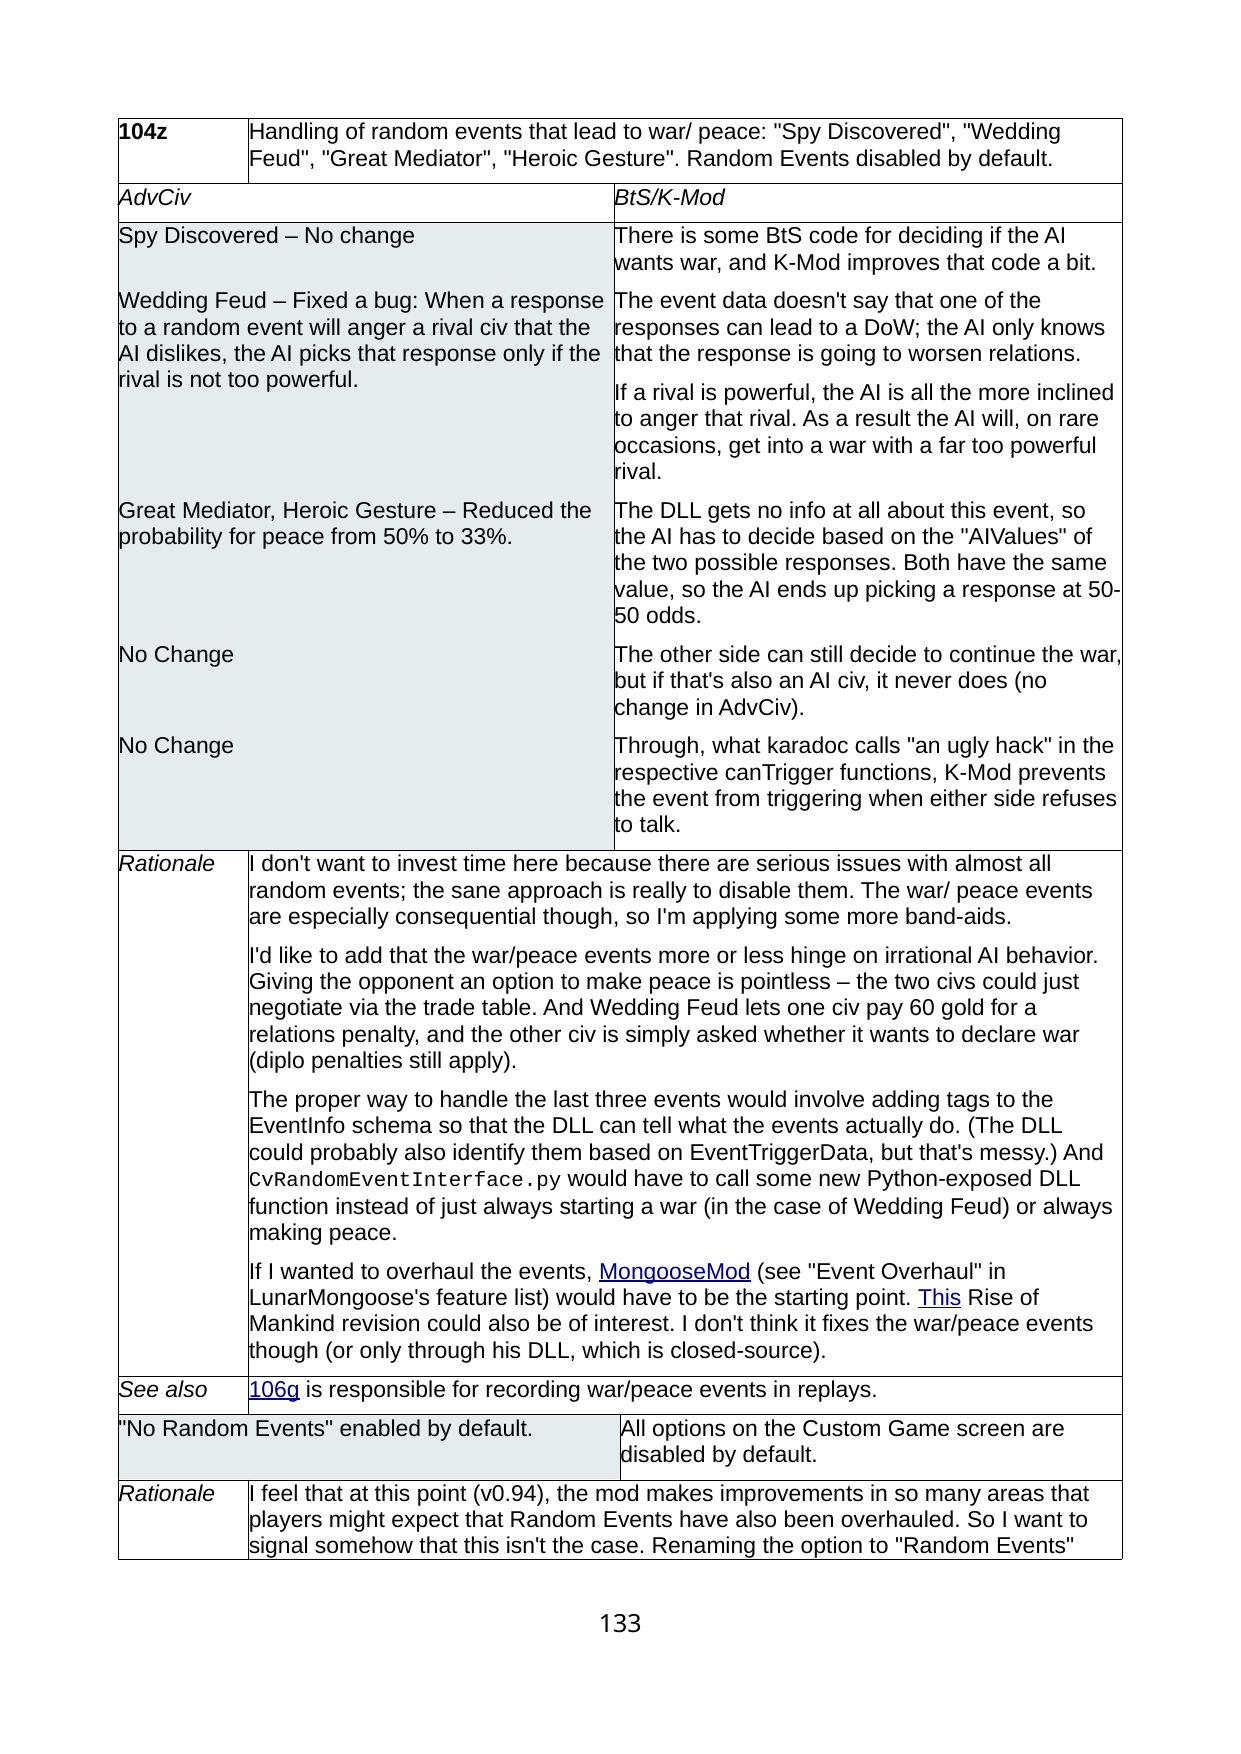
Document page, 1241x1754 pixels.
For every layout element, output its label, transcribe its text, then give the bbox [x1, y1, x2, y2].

table_cell There is some BtS code for deciding if the AI wants war, and K-Mod improves that code a bit. The event data doesn't say that one of the responses can lead to a DoW; the AI only knows that the response is going to worsen relations. If a rival is powerful, the AI is all the more inclined to anger that rival. As a result the AI will, on rare occasions, get into a war with a far too powerful rival. The DLL gets no info at all about this event, so the AI has to decide based on the "AIValues" of the two possible responses. Both have the same value, so the AI ends up picking a response at 50-50 odds. The other side can still decide to continue the war, but if that's also an AI civ, it never does (no change in AdvCiv). Through, what karadoc calls "an ugly hack" in the respective canTrigger functions, K-Mod prevents the event from triggering when either side refuses to talk. [615, 223, 1122, 850]
table_cell 106g is responsible for recording war/peace events in replays. [249, 1377, 1122, 1414]
table_cell BtS/K-Mod [615, 184, 1122, 222]
table_header Handling of random events that lead to war/ peace: "Spy Discovered", "Wedding Feud", "Great Mediator", "Heroic Gesture". Random Events disabled by default. [249, 119, 1122, 183]
table_cell I don't want to invest time here because there are serious issues with almost all random events; the sane approach is really to disable them. The war/ peace events are especially consequential though, so I'm applying some more band-aids. I'd like to add that the war/peace events more or less hinge on irrational AI behavior. Giving the opponent an option to make peace is pointless – the two civs could just negotiate via the trade table. And Wedding Feud lets one civ pay 60 gold for a relations penalty, and the other civ is simply asked whether it wants to declare war (diplo penalties still apply). The proper way to handle the last three events would involve adding tags to the EventInfo schema so that the DLL can tell what the events actually do. (The DLL could probably also identify them based on EventTriggerData, but that's messy.) And CvRandomEventInterface.py would have to call some new Python-exposed DLL function instead of just always starting a war (in the case of Wedding Feud) or always making peace. If I wanted to overhaul the events, MongooseMod (see "Event Overhaul" in LunarMongoose's feature list) would have to be the starting point. This Rise of Mankind revision could also be of interest. I don't think it fixes the war/peace events though (or only through his DLL, which is closed-source). [249, 851, 1122, 1376]
table_cell All options on the Custom Game screen are disabled by default. [621, 1415, 1122, 1479]
table_cell AdvCiv [119, 184, 614, 222]
table_header 104z [119, 119, 248, 183]
table_cell Spy Discovered – No change Wedding Feud – Fixed a bug: When a response to a random event will anger a rival civ that the AI dislikes, the AI picks that response only if the rival is not too powerful. Great Mediator, Heroic Gesture – Reduced the probability for peace from 50% to 33%. No Change No Change [119, 223, 614, 850]
table_cell Rationale [119, 851, 248, 1376]
table_cell Rationale [119, 1481, 248, 1559]
table_cell "No Random Events" enabled by default. [119, 1415, 620, 1479]
table_cell See also [119, 1377, 248, 1414]
table_cell I feel that at this point (v0.94), the mod makes improvements in so many areas that players might expect that Random Events have also been overhauled. So I want to signal somehow that this isn't the case. Renaming the option to "Random Events" [249, 1481, 1122, 1559]
